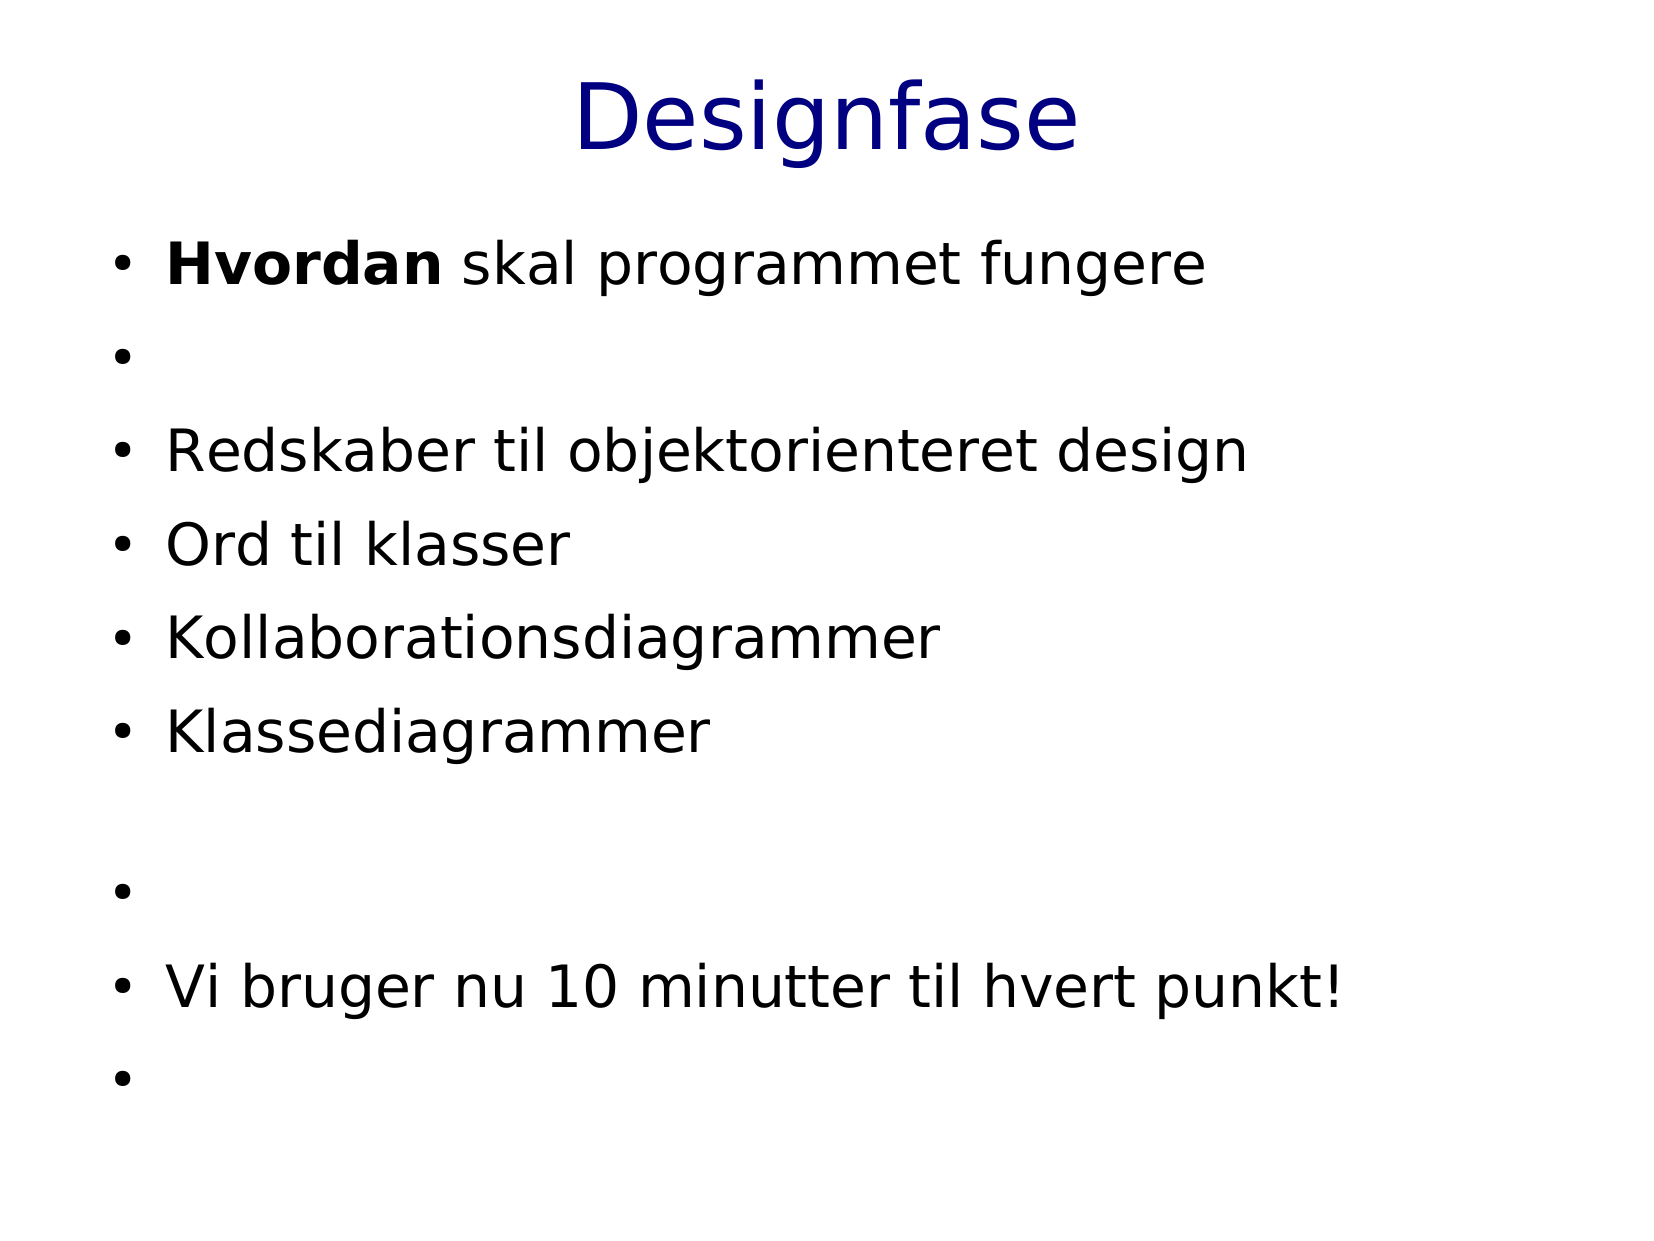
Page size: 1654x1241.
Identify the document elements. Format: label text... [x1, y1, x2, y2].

list Hvordan skal programmet fungere Redskaber til objektorienteret design Ord til klasser Kollaborationsdiagrammer Klassediagrammer Vi bruger nu 10 minutter til hvert punkt! [76, 230, 1630, 1183]
title Designfase [105, 14, 1549, 222]
